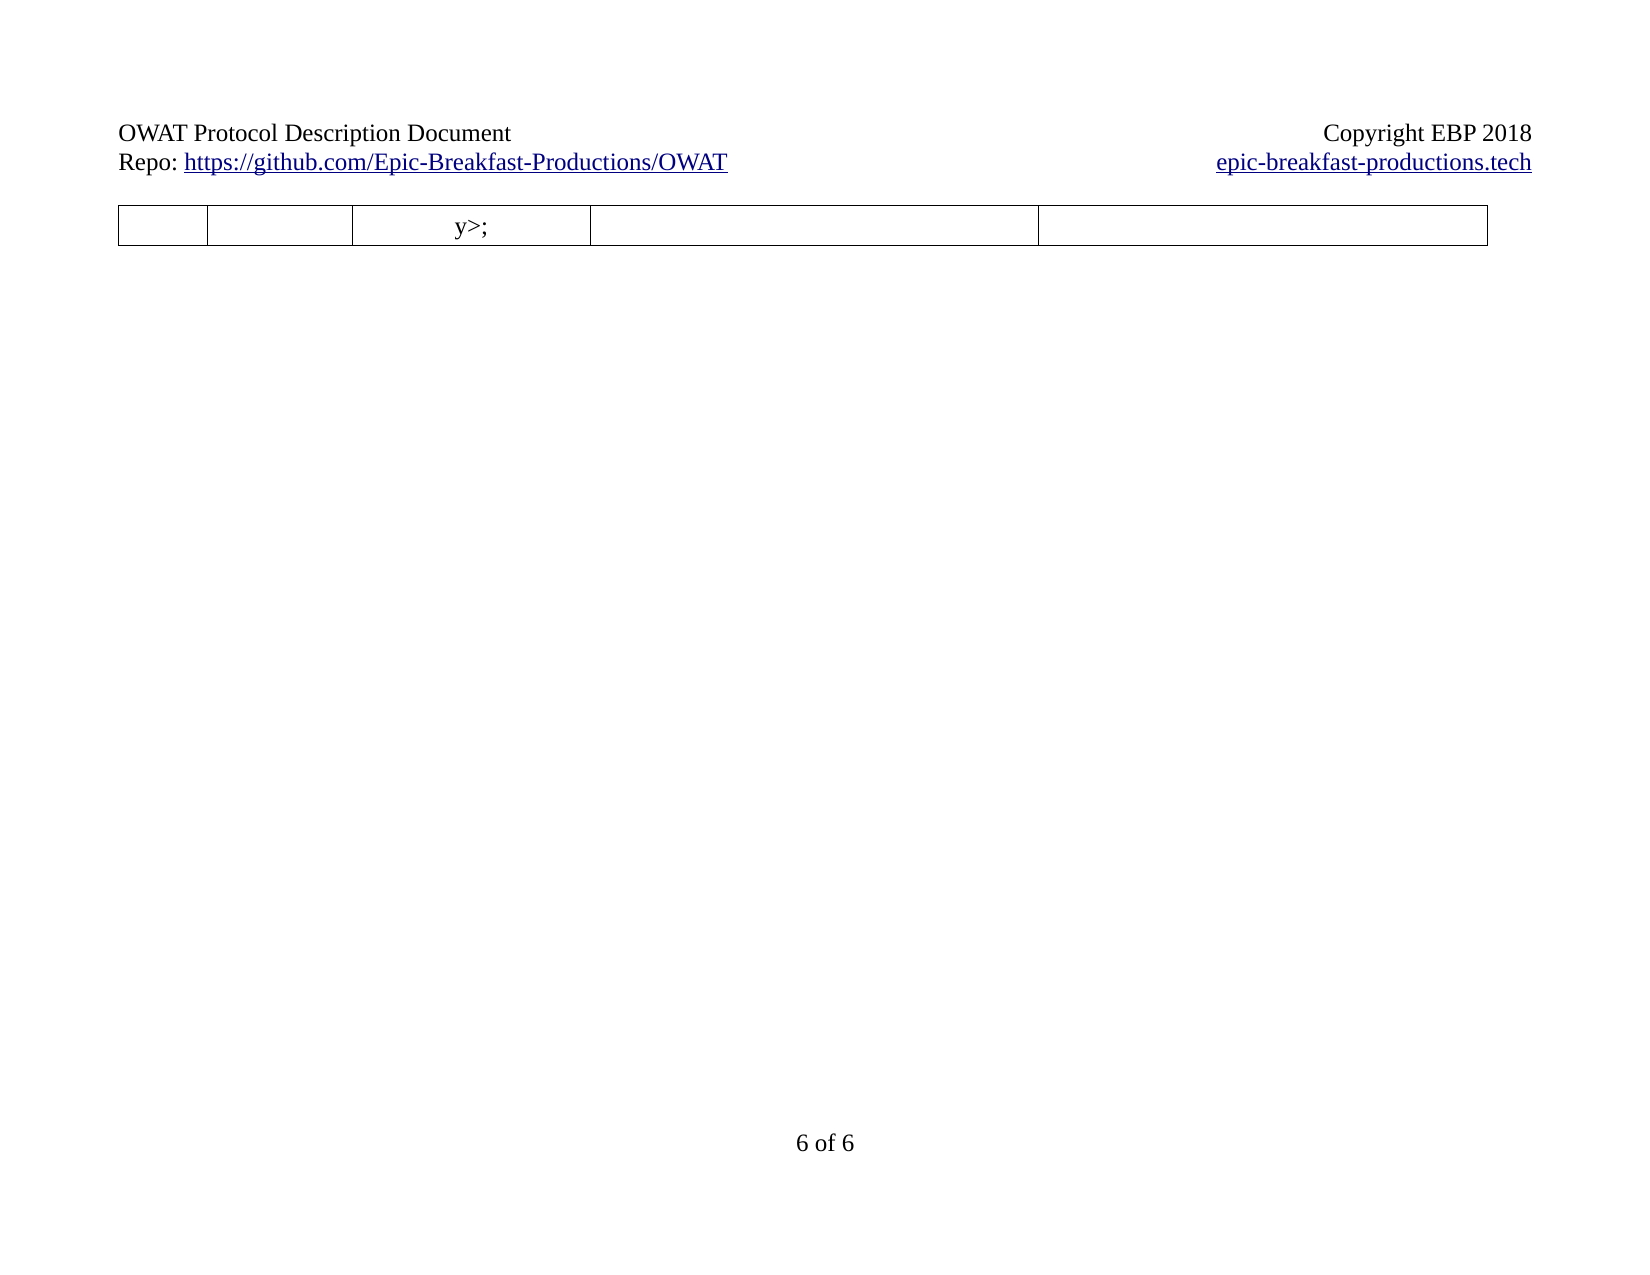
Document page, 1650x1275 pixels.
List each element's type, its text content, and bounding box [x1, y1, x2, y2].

table_cell [1039, 206, 1487, 245]
table_cell [208, 206, 352, 245]
table_cell [119, 206, 207, 245]
table_cell y>; [353, 206, 590, 245]
table_cell [591, 206, 1038, 245]
